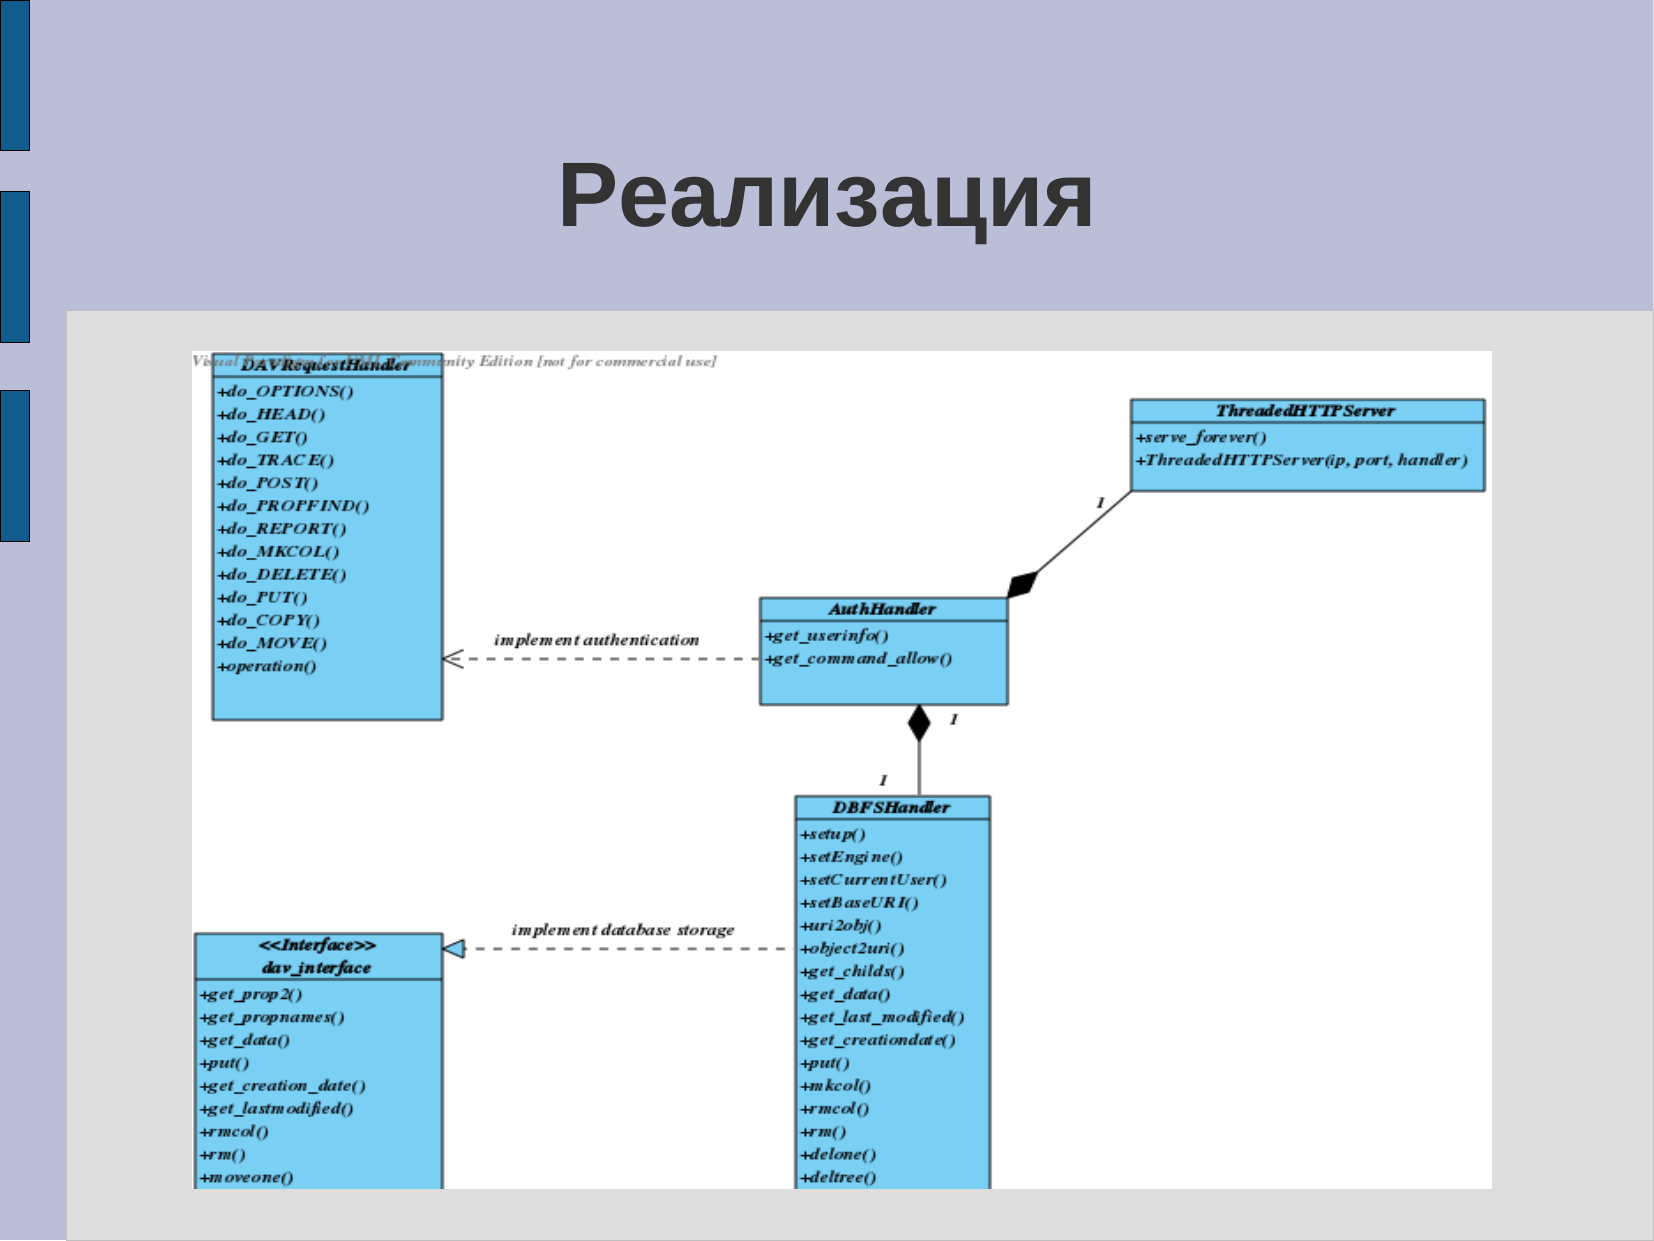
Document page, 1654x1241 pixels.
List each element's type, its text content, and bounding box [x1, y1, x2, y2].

title Реализация [121, 91, 1534, 299]
chart [120, 344, 1534, 1189]
